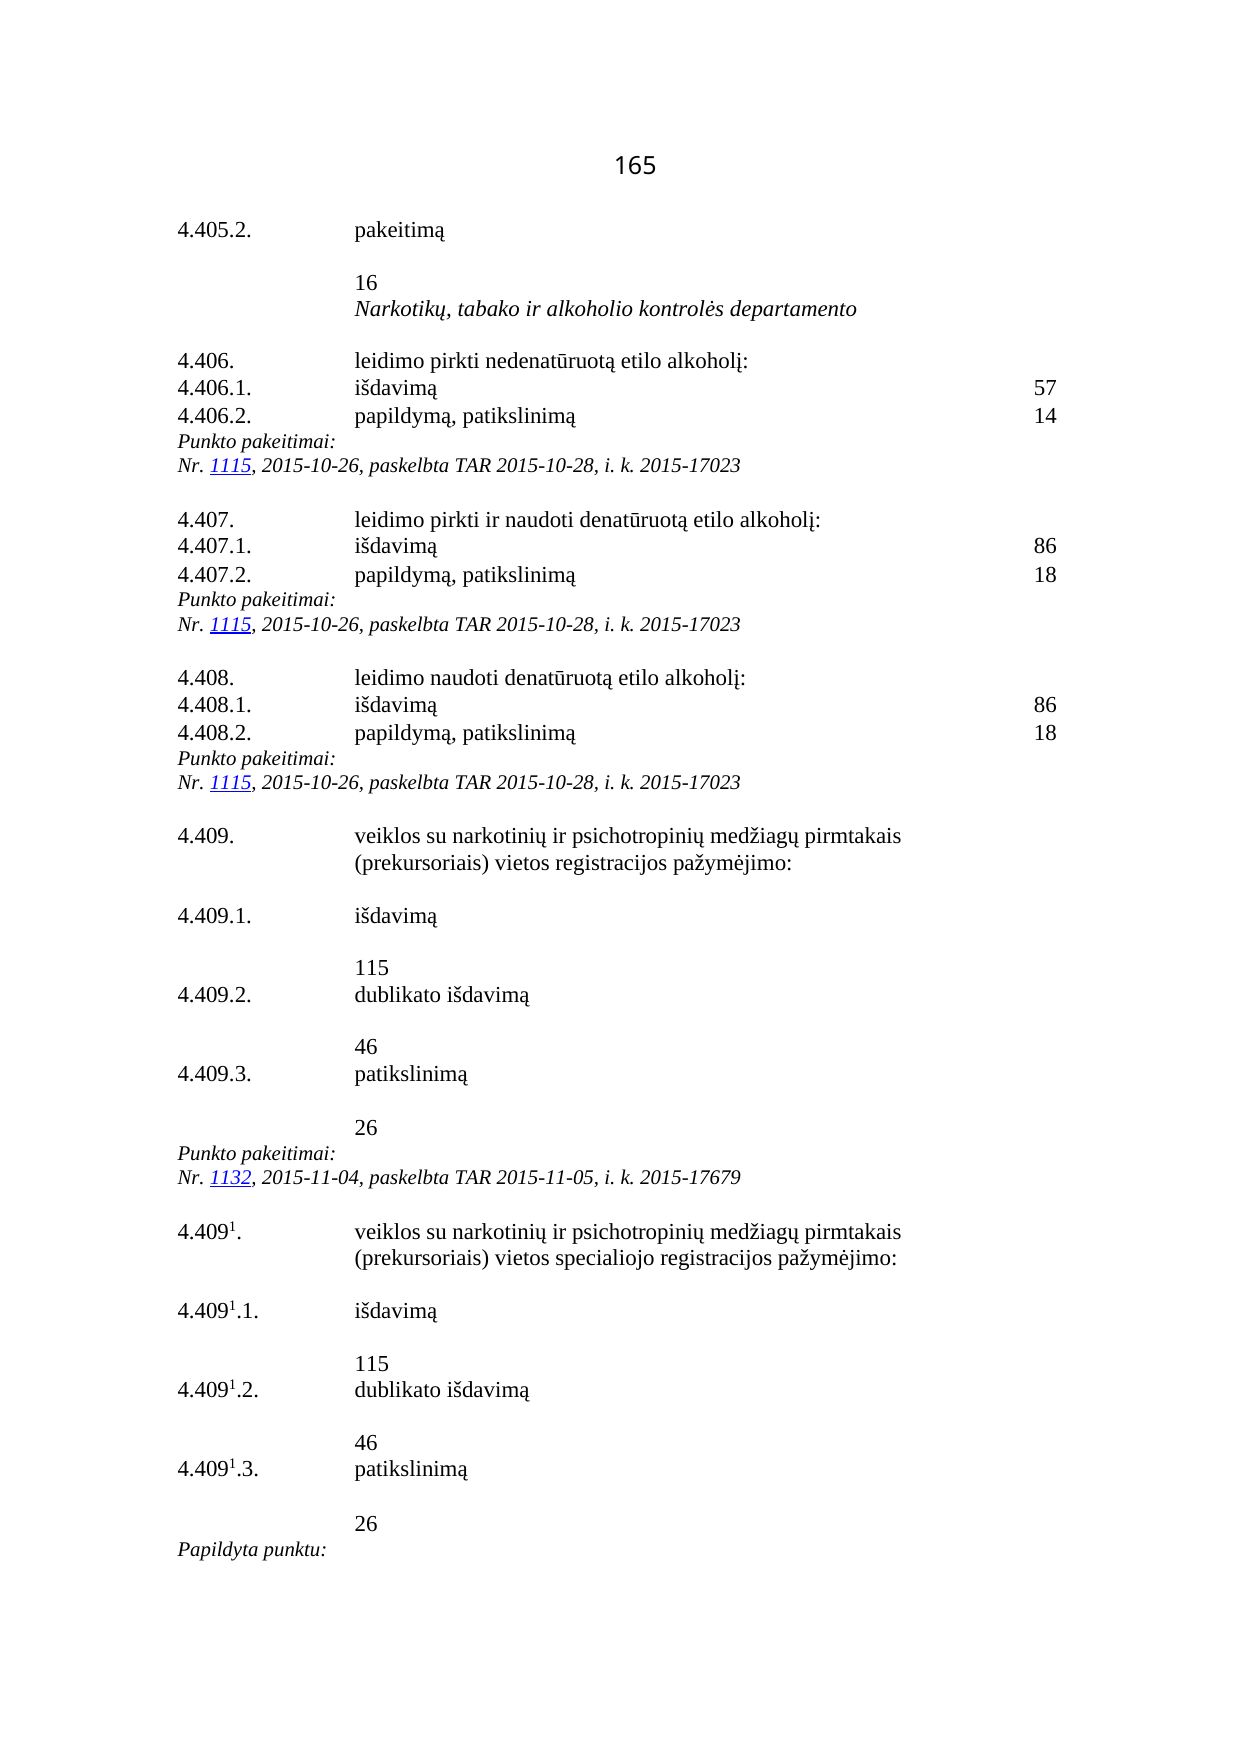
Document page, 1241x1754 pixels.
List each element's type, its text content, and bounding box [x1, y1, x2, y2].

text 4.409.3. patikslinimą 26 [177, 1060, 945, 1141]
text 4.407. leidimo pirkti ir naudoti denatūruotą etilo alkoholį: [177, 506, 1093, 532]
text 4.405.2. pakeitimą 16 [177, 216, 945, 295]
text Nr. 1115, 2015-10-26, paskelbta TAR 2015-10-28, i. k. 2015-17023 [177, 611, 1093, 636]
text 4.409. veiklos su narkotinių ir psichotropinių medžiagų pirmtakais (prekursoriais) vietos registracijos pažymėjimo: [177, 823, 945, 902]
text Punkto pakeitimai: [177, 587, 1093, 611]
text Punkto pakeitimai: [177, 1141, 1093, 1165]
text 4.408.1. išdavimą 86 [177, 691, 1093, 717]
text 4.407.1. išdavimą 86 [177, 532, 1093, 559]
text 4.4091. veiklos su narkotinių ir psichotropinių medžiagų pirmtakais (prekursoriais) vietos specialiojo registracijos pažymėjimo: [177, 1218, 945, 1297]
text Nr. 1115, 2015-10-26, paskelbta TAR 2015-10-28, i. k. 2015-17023 [177, 453, 1093, 477]
text 4.408.2. papildymą, patikslinimą 18 [177, 717, 1093, 746]
text 4.409.2. dublikato išdavimą 46 [177, 981, 945, 1060]
text 4.406.1. išdavimą 57 [177, 374, 1093, 400]
text Nr. 1132, 2015-11-04, paskelbta TAR 2015-11-05, i. k. 2015-17679 [177, 1165, 1093, 1189]
text 4.406.2. papildymą, patikslinimą 14 [177, 400, 1093, 429]
text 4.4091.2. dublikato išdavimą 46 [177, 1376, 945, 1455]
text 4.4091.3. patikslinimą 26 [177, 1455, 945, 1537]
text Punkto pakeitimai: [177, 429, 1093, 453]
text Nr. 1115, 2015-10-26, paskelbta TAR 2015-10-28, i. k. 2015-17023 [177, 770, 1093, 794]
text 4.406. leidimo pirkti nedenatūruotą etilo alkoholį: [177, 348, 1093, 374]
text Papildyta punktu: [177, 1537, 1093, 1561]
text 4.409.1. išdavimą 115 [177, 902, 945, 981]
text 4.408. leidimo naudoti denatūruotą etilo alkoholį: [177, 664, 1093, 691]
text 4.407.2. papildymą, patikslinimą 18 [177, 559, 1093, 587]
text Punkto pakeitimai: [177, 746, 1093, 770]
text Narkotikų, tabako ir alkoholio kontrolės departamento [354, 295, 945, 348]
text 4.4091.1. išdavimą 115 [177, 1297, 945, 1376]
